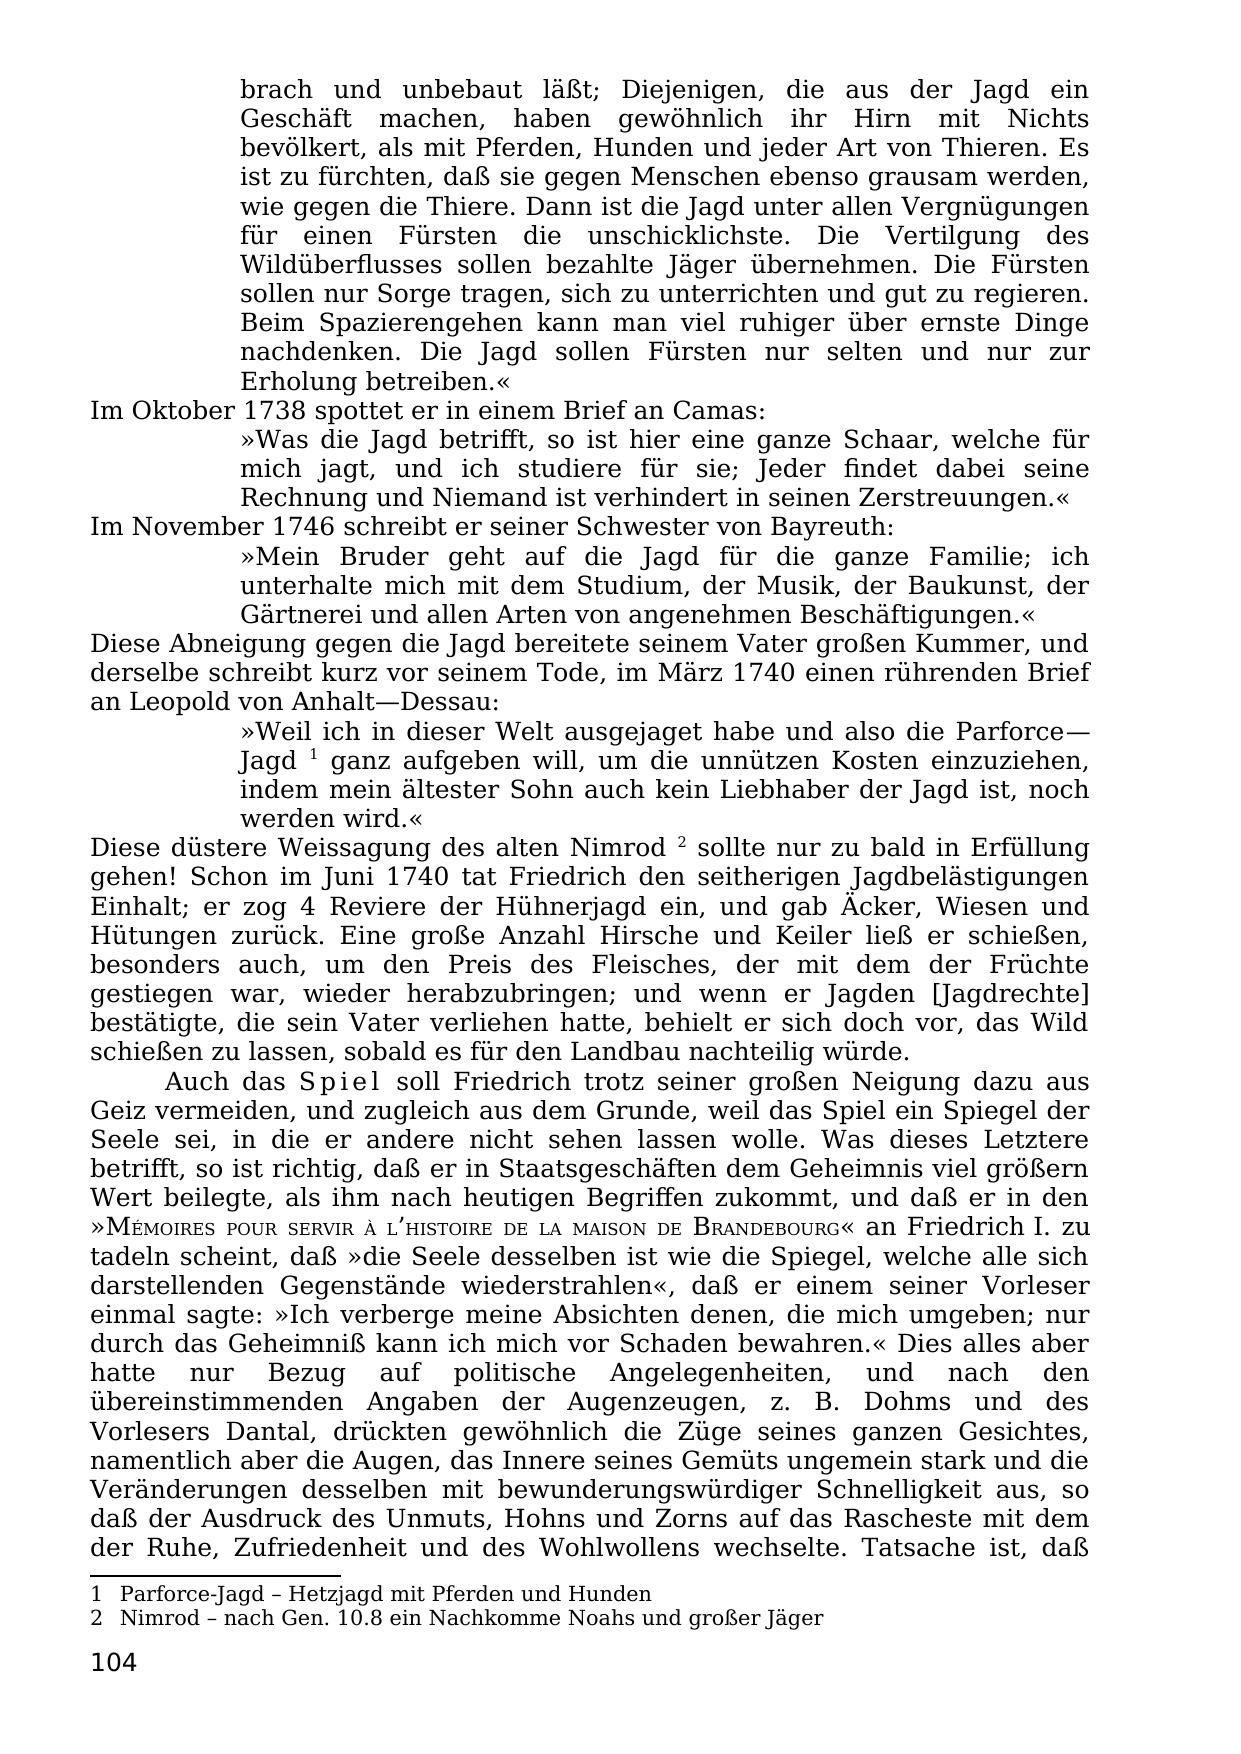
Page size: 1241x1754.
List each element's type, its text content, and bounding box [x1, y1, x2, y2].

text Diese düstere Weissagung des alten Nimrod sollte nur zu bald in Erfüllung gehen! Schon im Juni 1740 tat Friedrich den seitherigen Jagdbelästigungen Einhalt; er zog 4 Reviere der Hühnerjagd ein, und gab Äcker, Wiesen und Hütungen zurück. Eine große Anzahl Hirsche und Keiler ließ er schießen, besonders auch, um den Preis des Fleisches, der mit dem der Früchte gestiegen war, wieder herabzubringen; und wenn er Jagden [Jagdrechte] bestätigte, die sein Vater verliehen hatte, behielt er sich doch vor, das Wild schießen zu lassen, sobald es für den Landbau nachteilig würde. [90, 833, 1091, 1067]
text Parforce-Jagd – Hetzjagd mit Pferden und Hunden [90, 1582, 1091, 1606]
text »Weil ich in dieser Welt ausgejaget habe und also die Parforce—Jagd ganz aufgeben will, um die unnützen Kosten einzuziehen, indem mein ältester Sohn auch kein Liebhaber der Jagd ist, noch werden wird.« [240, 717, 1091, 833]
text Nimrod – nach Gen. 10.8 ein Nachkomme Noahs und großer Jäger [90, 1606, 1091, 1631]
text Im Oktober 1738 spottet er in einem Brief an Camas: [90, 396, 1091, 425]
text Auch das Spiel soll Friedrich trotz seiner großen Neigung dazu aus Geiz vermeiden, und zugleich aus dem Grunde, weil das Spiel ein Spiegel der Seele sei, in die er andere nicht sehen lassen wolle. Was dieses Letztere betrifft, so ist richtig, daß er in Staatsgeschäften dem Geheimnis viel größern Wert beilegte, als ihm nach heutigen Begriffen zukommt, und daß er in den »Mémoires pour servir à l’histoire de la maison de Brandebourg« an Friedrich I. zu tadeln scheint, daß »die Seele desselben ist wie die Spiegel, welche alle sich darstellenden Gegenstände wiederstrahlen«, daß er einem seiner Vorleser einmal sagte: »Ich verberge meine Absichten denen, die mich umgeben; nur durch das Geheimniß kann ich mich vor Schaden bewahren.« Dies alles aber hatte nur Bezug auf politische Angelegenheiten, und nach den übereinstimmenden Angaben der Augenzeugen, z. B. Dohms und des Vorlesers Dantal, drückten gewöhnlich die Züge seines ganzen Gesichtes, namentlich aber die Augen, das Innere seines Gemüts ungemein stark und die Veränderungen desselben mit bewunderungswürdiger Schnelligkeit aus, so daß der Ausdruck des Unmuts, Hohns und Zorns auf das Rascheste mit dem der Ruhe, Zufriedenheit und des Wohlwollens wechselte. Tatsache ist, daß [90, 1067, 1091, 1562]
text brach und unbebaut läßt; Diejenigen, die aus der Jagd ein Geschäft machen, haben gewöhnlich ihr Hirn mit Nichts bevölkert, als mit Pferden, Hunden und jeder Art von Thieren. Es ist zu fürchten, daß sie gegen Menschen ebenso grausam werden, wie gegen die Thiere. Dann ist die Jagd unter allen Vergnügungen für einen Fürsten die unschicklichste. Die Vertilgung des Wildüberflusses sollen bezahlte Jäger übernehmen. Die Fürsten sollen nur Sorge tragen, sich zu unterrichten und gut zu regieren. Beim Spazierengehen kann man viel ruhiger über ernste Dinge nachdenken. Die Jagd sollen Fürsten nur selten und nur zur Erholung betreiben.« [240, 75, 1091, 396]
text »Mein Bruder geht auf die Jagd für die ganze Familie; ich unterhalte mich mit dem Studium, der Musik, der Baukunst, der Gärtnerei und allen Arten von angenehmen Beschäftigungen.« [240, 542, 1091, 629]
text »Was die Jagd betrifft, so ist hier eine ganze Schaar, welche für mich jagt, und ich studiere für sie; Jeder findet dabei seine Rechnung und Niemand ist verhindert in seinen Zerstreuungen.« [240, 425, 1091, 512]
text Diese Abneigung gegen die Jagd bereitete seinem Vater großen Kummer, und derselbe schreibt kurz vor seinem Tode, im März 1740 einen rührenden Brief an Leopold von Anhalt—Dessau: [90, 629, 1091, 717]
text Im November 1746 schreibt er seiner Schwester von Bayreuth: [90, 512, 1091, 542]
